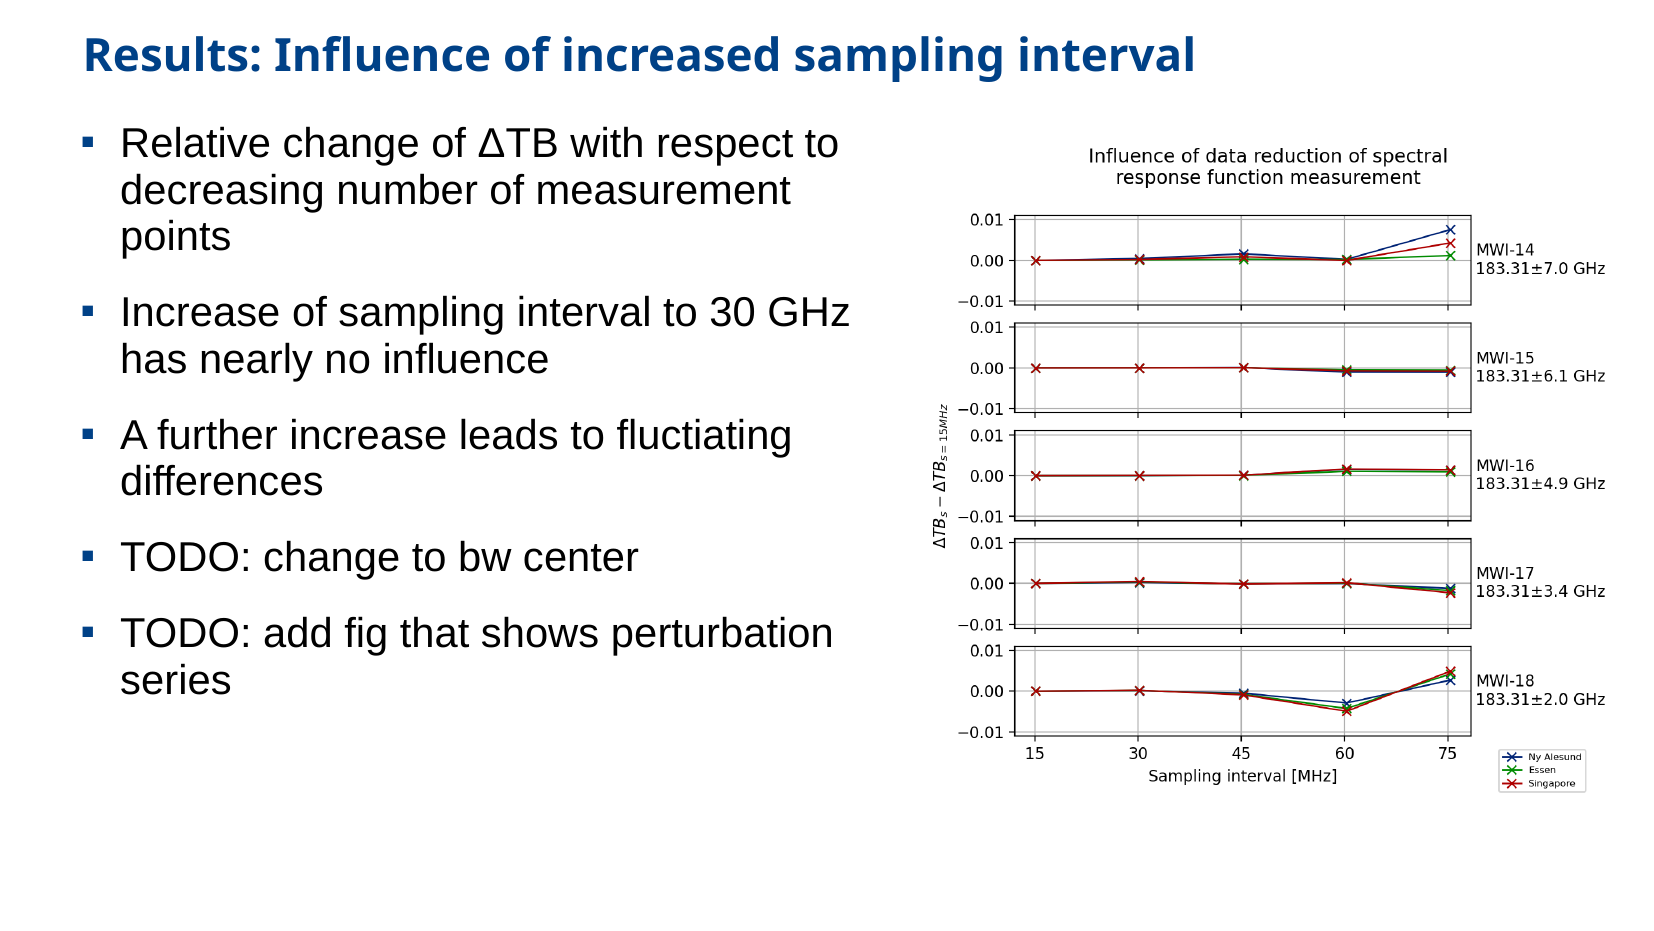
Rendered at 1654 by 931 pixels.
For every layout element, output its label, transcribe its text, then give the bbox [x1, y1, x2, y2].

list Relative change of ΔTB with respect to decreasing number of measurement points Increase of sampling interval to 30 GHz has nearly no influence A further increase leads to fluctiating differences TODO: change to bw center TODO: add fig that shows perturbation series [82, 120, 886, 826]
title Results: Influence of increased sampling interval [82, 19, 1571, 88]
picture [930, 134, 1606, 811]
